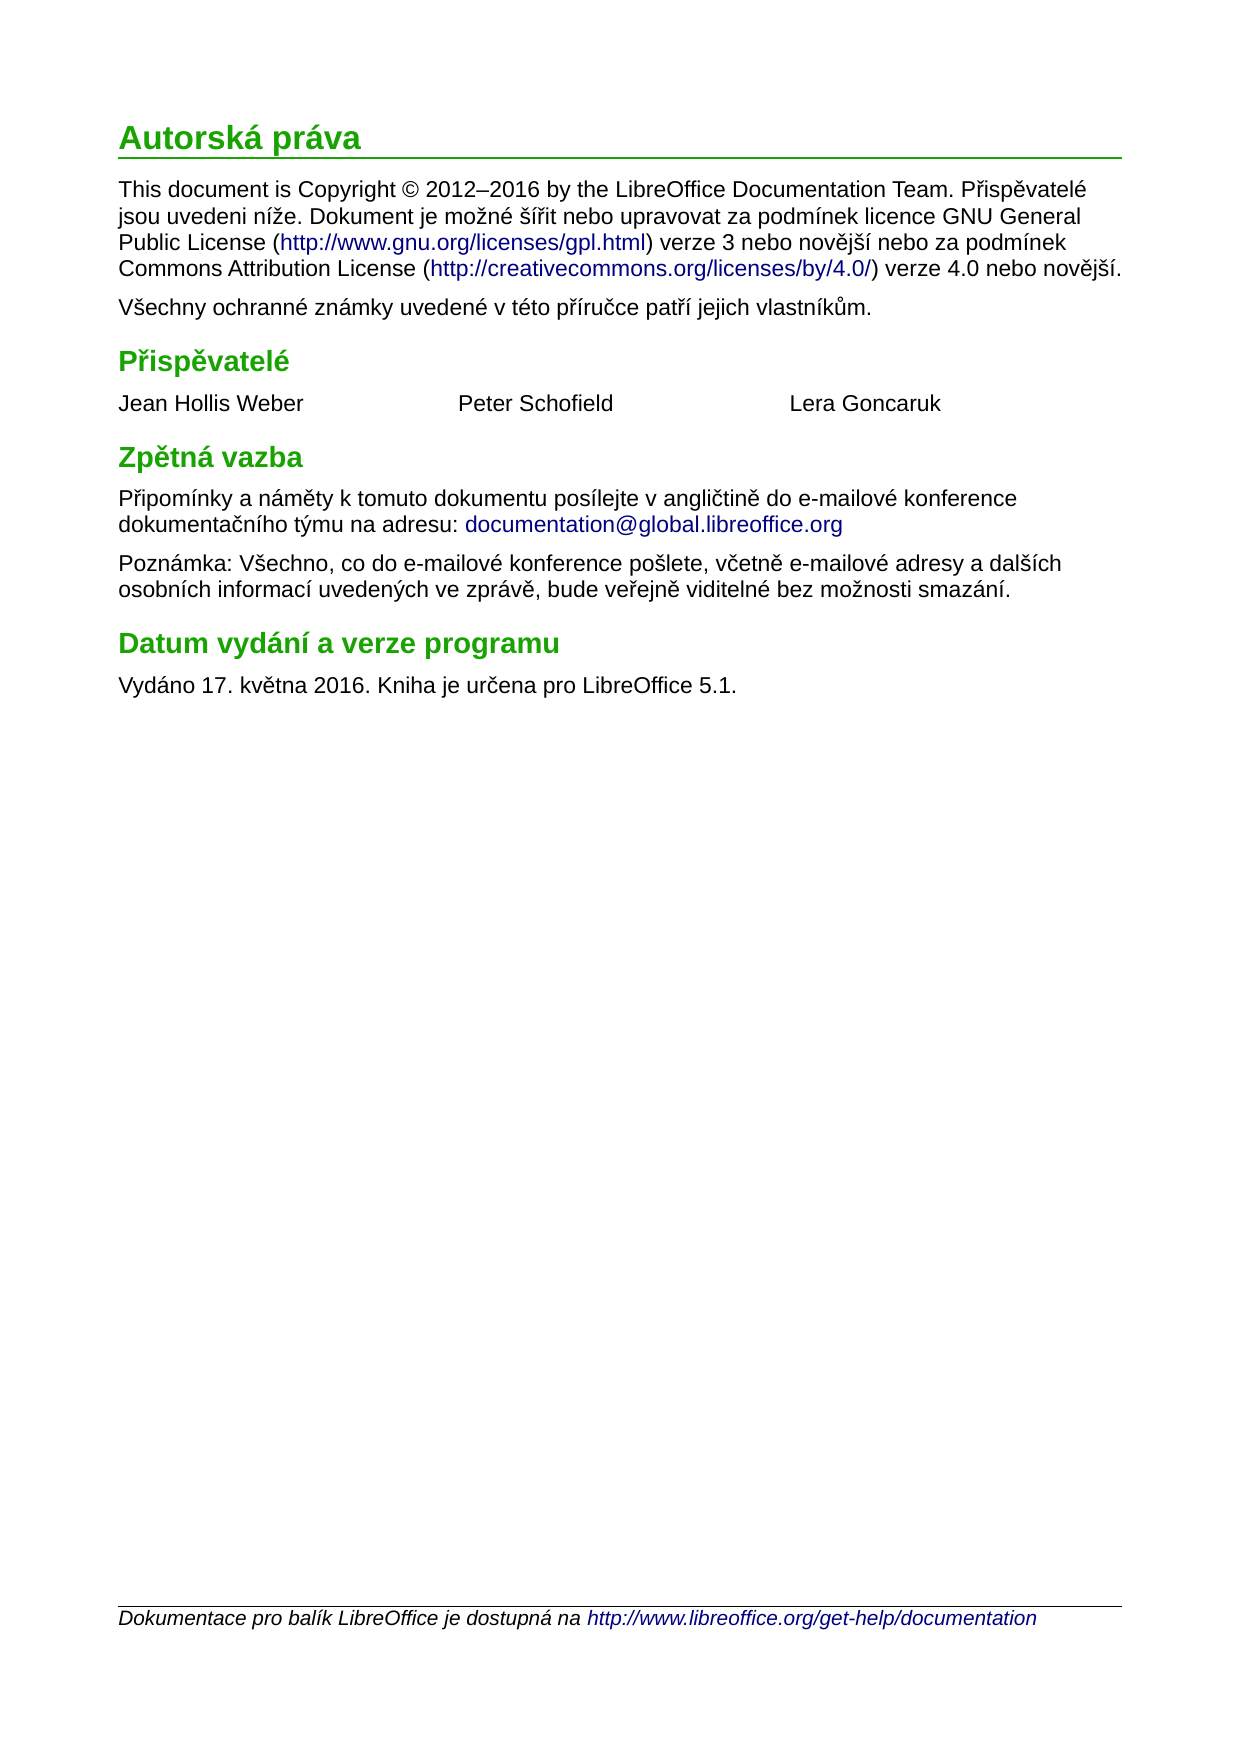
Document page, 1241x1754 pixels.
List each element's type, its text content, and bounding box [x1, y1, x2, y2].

text Všechny ochranné známky uvedené v této příručce patří jejich vlastníkům. [118, 294, 1122, 321]
subtitle Datum vydání a verze programu [118, 626, 1122, 660]
subtitle Zpětná vazba [118, 439, 1122, 473]
table_header Jean Hollis Weber [118, 390, 458, 416]
text Poznámka: Všechno, co do e-mailové konference pošlete, včetně e-mailové adresy a dalších osobních informací uvedených ve zprávě, bude veřejně viditelné bez možnosti smazání. [118, 550, 1122, 603]
text This document is Copyright © 2012–2016 by the LibreOffice Documentation Team. Přispěvatelé jsou uvedeni níže. Dokument je možné šířit nebo upravovat za podmínek licence GNU General Public License (http://www.gnu.org/licenses/gpl.html) verze 3 nebo novější nebo za podmínek Commons Attribution License (http://creativecommons.org/licenses/by/4.0/) verze 4.0 nebo novější. [118, 176, 1122, 282]
subtitle Přispěvatelé [118, 344, 1122, 378]
subtitle Autorská práva [118, 118, 1122, 157]
table_header Lera Goncaruk [789, 390, 1122, 416]
table_header Peter Schofield [458, 390, 789, 416]
text Vydáno 17. května 2016. Kniha je určena pro LibreOffice 5.1. [118, 672, 1122, 698]
text Připomínky a náměty k tomuto dokumentu posílejte v angličtině do e-mailové konference dokumentačního týmu na adresu: documentation@global.libreoffice.org [118, 485, 1122, 538]
